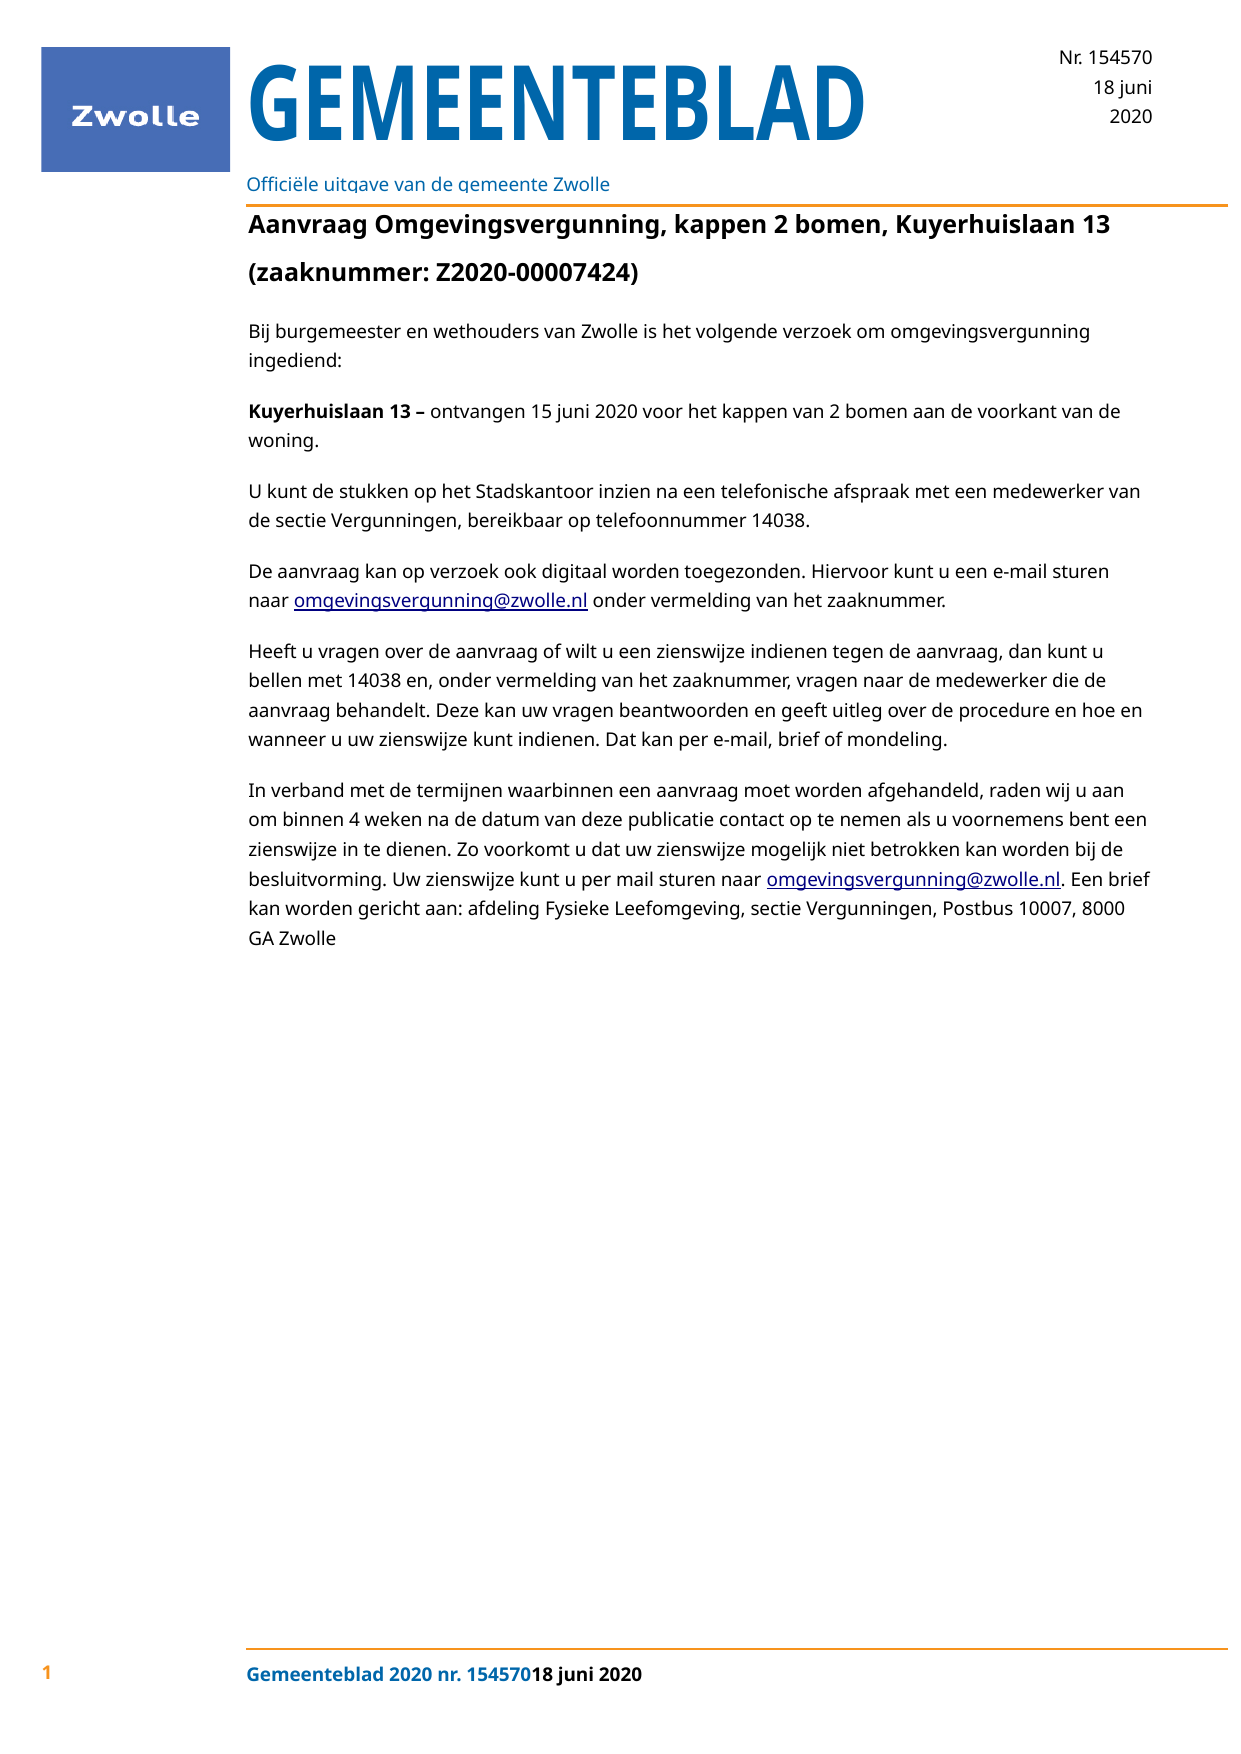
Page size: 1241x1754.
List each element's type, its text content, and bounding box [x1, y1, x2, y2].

text Kuyerhuislaan 13 – ontvangen 15 juni 2020 voor het kappen van 2 bomen aan de voorkant van de woning. [248, 398, 1152, 453]
text U kunt de stukken op het Stadskantoor inzien na een telefonische afspraak met een medewerker van de sectie Vergunningen, bereikbaar op telefoonnummer 14038. [248, 478, 1152, 533]
text In verband met de termijnen waarbinnen een aanvraag moet worden afgehandeld, raden wij u aan om binnen 4 weken na de datum van deze publicatie contact op te nemen als u voornemens bent een zienswijze in te dienen. Zo voorkomt u dat uw zienswijze mogelijk niet betrokken kan worden bij de besluitvorming. Uw zienswijze kunt u per mail sturen naar omgevingsvergunning@zwolle.nl. Een brief kan worden gericht aan: afdeling Fysieke Leefomgeving, sectie Vergunningen, Postbus 10007, 8000 GA Zwolle [248, 777, 1152, 951]
text Heeft u vragen over de aanvraag of wilt u een zienswijze indienen tegen de aanvraag, dan kunt u bellen met 14038 en, onder vermelding van het zaaknummer, vragen naar de medewerker die de aanvraag behandelt. Deze kan uw vragen beantwoorden en geeft uitleg over de procedure en hoe en wanneer u uw zienswijze kunt indienen. Dat kan per e-mail, brief of mondeling. [248, 638, 1152, 752]
text De aanvraag kan op verzoek ook digitaal worden toegezonden. Hiervoor kunt u een e-mail sturen naar omgevingsvergunning@zwolle.nl onder vermelding van het zaaknummer. [248, 558, 1152, 613]
text Aanvraag Omgevingsvergunning, kappen 2 bomen, Kuyerhuislaan 13 (zaaknummer: Z2020-00007424) [248, 207, 1152, 288]
text Bij burgemeester en wethouders van Zwolle is het volgende verzoek om omgevingsvergunning ingediend: [248, 318, 1152, 373]
picture [41, 47, 231, 172]
